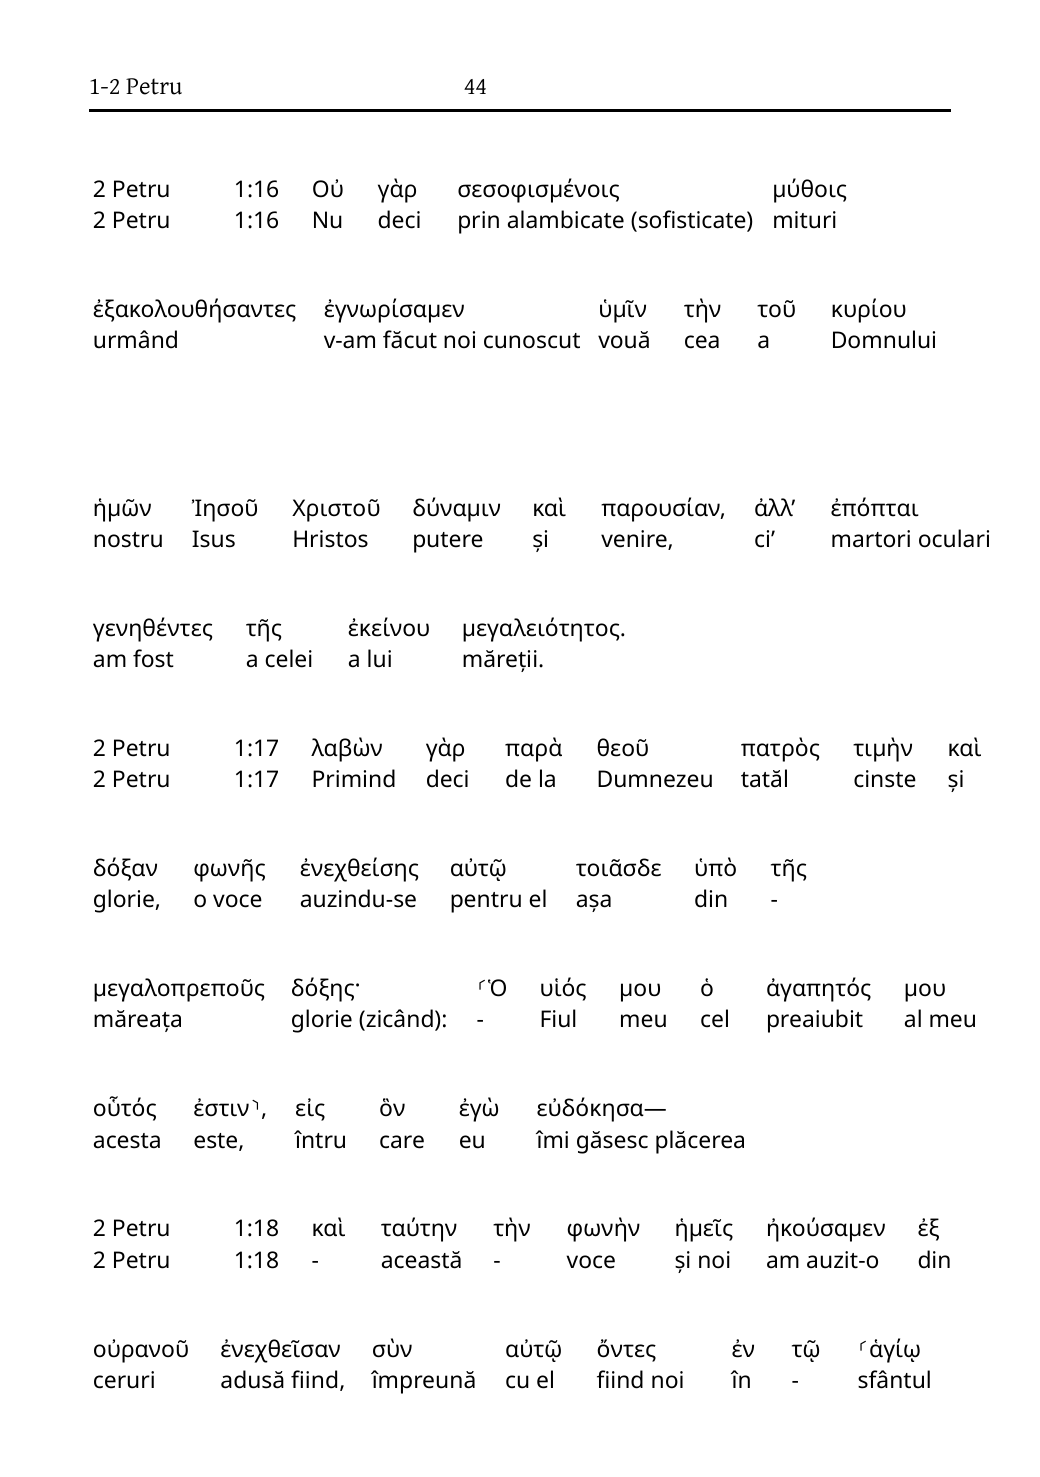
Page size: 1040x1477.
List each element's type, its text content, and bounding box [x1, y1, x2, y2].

table_cell γενηθέντες [89, 612, 241, 643]
table_cell glorie (zicând): [286, 1004, 472, 1035]
table_header [89, 581, 241, 612]
table_header [535, 941, 615, 972]
table_cell urmând [89, 324, 319, 355]
table_cell glorie, [89, 883, 189, 914]
table_cell ἡμῶν [89, 492, 187, 523]
table_cell a lui [344, 643, 457, 674]
table_cell Οὐ [308, 173, 373, 204]
table_cell υἱός [535, 972, 615, 1003]
table_cell τοιᾶσδε [571, 852, 690, 883]
table_cell auzindu-se [295, 883, 445, 914]
table_cell τῷ [787, 1333, 853, 1364]
table_cell ἠκούσαμεν [762, 1213, 913, 1244]
table_header [489, 1181, 562, 1212]
table_cell mituri [768, 204, 874, 235]
table_cell καὶ [307, 1213, 376, 1244]
table_cell ἐνεχθείσης [295, 852, 445, 883]
table_cell cu el [501, 1364, 592, 1395]
table_cell preaiubit [762, 1004, 899, 1035]
table_cell δόξης· [286, 972, 472, 1003]
table_cell ceruri [89, 1364, 216, 1395]
table_cell ἐγὼ [454, 1092, 532, 1123]
table_cell a [753, 324, 826, 355]
table_header [319, 261, 594, 293]
table_cell γὰρ [421, 732, 501, 763]
table_header [286, 941, 472, 972]
table_cell Domnului [826, 324, 958, 355]
table_header [690, 821, 766, 852]
table_header [241, 581, 343, 612]
table_cell putere [408, 523, 528, 554]
table_header [307, 701, 421, 732]
table_header [900, 941, 1004, 972]
table_header [458, 581, 648, 612]
table_cell ci’ [750, 523, 826, 554]
table_header [89, 141, 229, 172]
table_cell εὐδόκησα— [532, 1092, 766, 1123]
table_cell τῆς [766, 852, 838, 883]
table_cell εἰς [291, 1092, 375, 1123]
table_cell ἡμεῖς [670, 1213, 762, 1244]
table_header [189, 1061, 291, 1092]
table_cell cea [679, 324, 753, 355]
table_cell κυρίου [826, 293, 958, 324]
table_cell v-am făcut noi cunoscut [319, 324, 594, 355]
table_cell δύναμιν [408, 492, 528, 523]
table_cell - [787, 1364, 853, 1395]
table_header [454, 1061, 532, 1092]
table_header [216, 1301, 367, 1332]
table_cell οὐρανοῦ [89, 1333, 216, 1364]
table_cell ὃν [375, 1092, 454, 1123]
table_cell ἀλλ’ [750, 492, 826, 523]
table_header [849, 701, 943, 732]
table_header [89, 1301, 216, 1332]
table_header [571, 821, 690, 852]
table_header [762, 941, 899, 972]
table_cell καὶ [943, 732, 1012, 763]
table_cell ταύτην [376, 1213, 489, 1244]
table_header [727, 1301, 787, 1332]
table_cell și [528, 523, 597, 554]
table_cell Hristos [288, 523, 408, 554]
table_cell 2 Petru [89, 1213, 229, 1244]
table_header [501, 1301, 592, 1332]
table_cell ἐξακολουθήσαντες [89, 293, 319, 324]
table_cell οὗτός [89, 1092, 189, 1123]
table_header [453, 141, 768, 172]
table_cell care [375, 1124, 454, 1155]
table_cell μου [900, 972, 1004, 1003]
table_cell cinste [849, 763, 943, 794]
table_header [421, 701, 501, 732]
table_cell voce [562, 1244, 670, 1275]
table_cell καὶ [528, 492, 597, 523]
table_cell Nu [308, 204, 373, 235]
table_cell μου [615, 972, 696, 1003]
table_cell cel [696, 1004, 762, 1035]
table_cell eu [454, 1124, 532, 1155]
table_header [375, 1061, 454, 1092]
table_cell γὰρ [373, 173, 453, 204]
table_header [472, 941, 535, 972]
table_cell τὴν [679, 293, 753, 324]
table_cell și noi [670, 1244, 762, 1275]
table_cell al meu [900, 1004, 1004, 1035]
table_header [376, 1181, 489, 1212]
table_cell - [472, 1004, 535, 1035]
table_header [762, 1181, 913, 1212]
table_header [307, 1181, 376, 1212]
table_header [295, 821, 445, 852]
table_cell δόξαν [89, 852, 189, 883]
table_header [750, 461, 826, 492]
table_header [368, 1301, 501, 1332]
table_cell 2 Petru [89, 204, 229, 235]
table_header [89, 461, 187, 492]
table_header [753, 261, 826, 293]
table_header [528, 461, 597, 492]
table_cell îmi găsesc plăcerea [532, 1124, 766, 1155]
table_header [344, 581, 457, 612]
table_cell deci [373, 204, 453, 235]
table_cell 1:16 [230, 204, 307, 235]
table_header [597, 461, 750, 492]
table_cell λαβὼν [307, 732, 421, 763]
table_header [89, 1181, 229, 1212]
table_cell din [690, 883, 766, 914]
table_header [445, 821, 571, 852]
table_cell meu [615, 1004, 696, 1035]
table_cell 1:17 [230, 763, 307, 794]
table_header [89, 1061, 189, 1092]
table_header [826, 261, 958, 293]
table_cell παρὰ [501, 732, 592, 763]
table_cell vouă [594, 324, 679, 355]
table_cell acesta [89, 1124, 189, 1155]
table_cell am auzit-o [762, 1244, 913, 1275]
table_cell ὑπὸ [690, 852, 766, 883]
table_cell μύθοις [768, 173, 874, 204]
table_cell această [376, 1244, 489, 1275]
table_cell 1:18 [229, 1244, 307, 1275]
table_header [594, 261, 679, 293]
table_cell venire, [597, 523, 750, 554]
table_cell 2 Petru [89, 173, 229, 204]
table_cell 2 Petru [89, 1244, 229, 1275]
table_cell παρουσίαν, [597, 492, 750, 523]
table_header [592, 1301, 727, 1332]
table_cell 2 Petru [89, 732, 229, 763]
table_cell Χριστοῦ [288, 492, 408, 523]
table_cell πατρὸς [736, 732, 849, 763]
table_header [89, 261, 319, 293]
table_header [736, 701, 849, 732]
table_header [615, 941, 696, 972]
table_cell Fiul [535, 1004, 615, 1035]
table_header [787, 1301, 853, 1332]
table_cell φωνῆς [189, 852, 295, 883]
table_cell pentru el [445, 883, 571, 914]
table_header [288, 461, 408, 492]
table_cell - [307, 1244, 376, 1275]
table_cell deci [421, 763, 501, 794]
table_cell de la [501, 763, 592, 794]
table_cell 1:16 [230, 173, 307, 204]
table_cell măreața [89, 1004, 286, 1035]
table_header [592, 701, 736, 732]
table_cell tatăl [736, 763, 849, 794]
table_cell din [913, 1244, 982, 1275]
table_cell μεγαλειότητος. [458, 612, 648, 643]
table_cell am fost [89, 643, 241, 674]
table_header [230, 701, 307, 732]
table_header [826, 461, 1011, 492]
table_cell prin alambicate (sofisticate) [453, 204, 768, 235]
table_header [670, 1181, 762, 1212]
table_cell și [943, 763, 1012, 794]
table_cell adusă fiind, [216, 1364, 367, 1395]
table_cell ὑμῖν [594, 293, 679, 324]
table_cell σὺν [368, 1333, 501, 1364]
table_cell a celei [241, 643, 343, 674]
table_cell 1:17 [230, 732, 307, 763]
table_cell fiind noi [592, 1364, 727, 1395]
table_cell φωνὴν [562, 1213, 670, 1244]
table_cell nostru [89, 523, 187, 554]
table_header [501, 701, 592, 732]
table_cell o voce [189, 883, 295, 914]
table_cell Ἰησοῦ [188, 492, 288, 523]
table_cell ἐστιν⸃, [189, 1092, 291, 1123]
table_header [913, 1181, 982, 1212]
table_cell așa [571, 883, 690, 914]
table_cell θεοῦ [592, 732, 736, 763]
table_header [89, 821, 189, 852]
table_cell - [489, 1244, 562, 1275]
table_header [768, 141, 874, 172]
table_header [696, 941, 762, 972]
table_cell sfântul [853, 1364, 957, 1395]
table_cell este, [189, 1124, 291, 1155]
table_cell 2 Petru [89, 763, 229, 794]
table_header [189, 821, 295, 852]
table_cell τῆς [241, 612, 343, 643]
table_cell ⸂Ὁ [472, 972, 535, 1003]
table_header [562, 1181, 670, 1212]
table_header [89, 941, 286, 972]
table_cell αὐτῷ [445, 852, 571, 883]
table_header [766, 821, 838, 852]
table_cell Dumnezeu [592, 763, 736, 794]
table_cell ἐνεχθεῖσαν [216, 1333, 367, 1364]
table_header [408, 461, 528, 492]
table_header [853, 1301, 957, 1332]
table_cell τιμὴν [849, 732, 943, 763]
table_cell τὴν [489, 1213, 562, 1244]
table_cell ὁ [696, 972, 762, 1003]
table_header [308, 141, 373, 172]
table_cell ἐξ [913, 1213, 982, 1244]
table_header [89, 701, 229, 732]
table_header [532, 1061, 766, 1092]
table_cell ἐγνωρίσαμεν [319, 293, 594, 324]
table_cell în [727, 1364, 787, 1395]
table_cell αὐτῷ [501, 1333, 592, 1364]
table_cell ἐκείνου [344, 612, 457, 643]
table_cell σεσοφισμένοις [453, 173, 768, 204]
table_header [943, 701, 1012, 732]
table_header [230, 141, 307, 172]
table_header [229, 1181, 307, 1212]
table_cell 1:18 [229, 1213, 307, 1244]
table_header [188, 461, 288, 492]
table_cell martori oculari [826, 523, 1011, 554]
table_header [291, 1061, 375, 1092]
table_header [373, 141, 453, 172]
table_header [679, 261, 753, 293]
table_cell măreții. [458, 643, 648, 674]
table_cell Primind [307, 763, 421, 794]
table_cell ἐπόπται [826, 492, 1011, 523]
table_cell Isus [188, 523, 288, 554]
table_cell ⸂ἁγίῳ [853, 1333, 957, 1364]
table_cell ἀγαπητός [762, 972, 899, 1003]
table_cell ἐν [727, 1333, 787, 1364]
table_cell întru [291, 1124, 375, 1155]
table_cell - [766, 883, 838, 914]
table_cell împreună [368, 1364, 501, 1395]
table_cell τοῦ [753, 293, 826, 324]
table_cell ὄντες [592, 1333, 727, 1364]
table_cell μεγαλοπρεποῦς [89, 972, 286, 1003]
